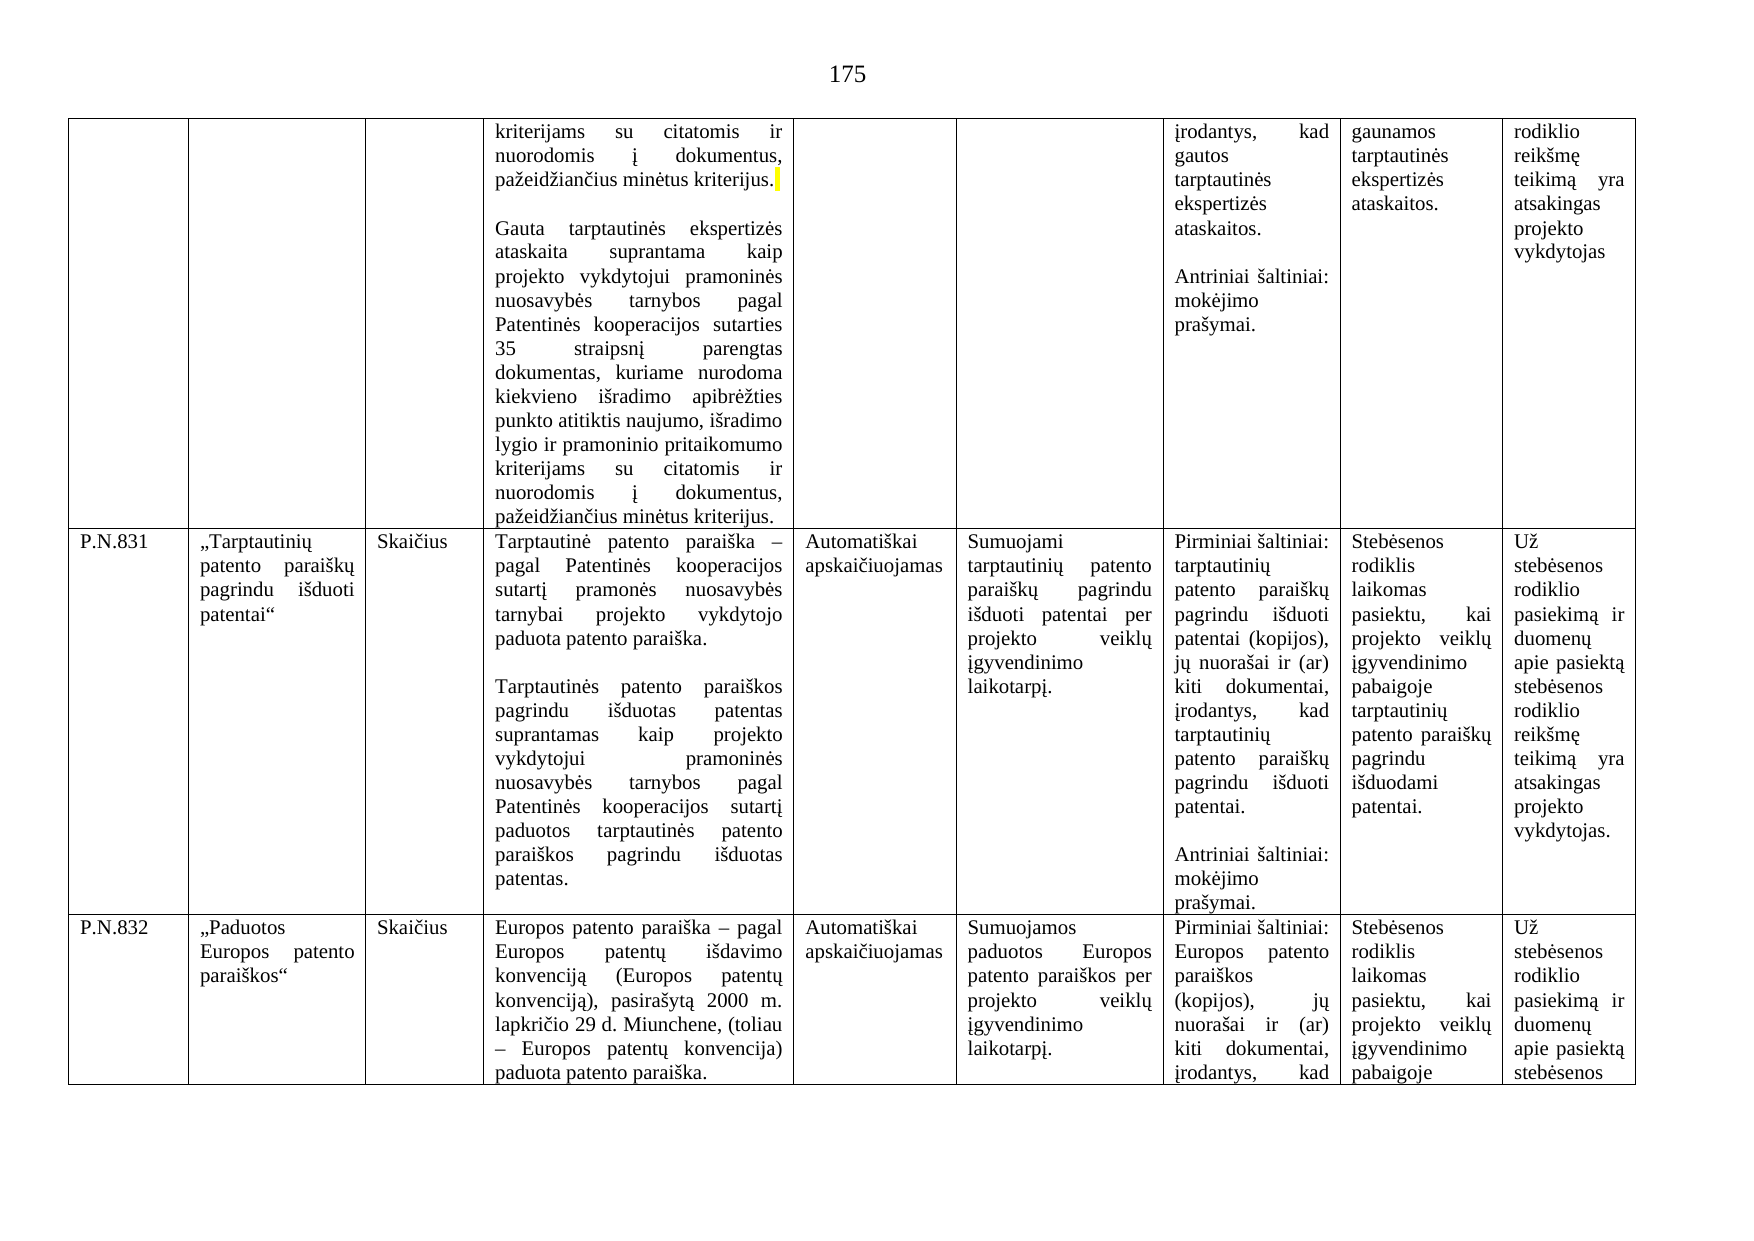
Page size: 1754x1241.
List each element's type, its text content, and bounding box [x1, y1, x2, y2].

table_cell [794, 119, 956, 528]
table_cell gaunamos tarptautinės ekspertizės ataskaitos. [1341, 119, 1502, 528]
table_cell „Tarptautinių patento paraiškų pagrindu išduoti patentai“ [189, 529, 365, 914]
table_cell Už stebėsenos rodiklio pasiekimą ir duomenų apie pasiektą stebėsenos [1503, 915, 1635, 1084]
table_cell įrodantys, kad gautos tarptautinės ekspertizės ataskaitos. Antriniai šaltiniai: mokėjimo prašymai. [1164, 119, 1340, 528]
table_cell Pirminiai šaltiniai: Europos patento paraiškos (kopijos), jų nuorašai ir (ar) kiti dokumentai, įrodantys, kad [1164, 915, 1340, 1084]
table_cell kriterijams su citatomis ir nuorodomis į dokumentus, pažeidžiančius minėtus kriterijus. Gauta tarptautinės ekspertizės ataskaita suprantama kaip projekto vykdytojui pramoninės nuosavybės tarnybos pagal Patentinės kooperacijos sutarties 35 straipsnį parengtas dokumentas, kuriame nurodoma kiekvieno išradimo apibrėžties punkto atitiktis naujumo, išradimo lygio ir pramoninio pritaikomumo kriterijams su citatomis ir nuorodomis į dokumentus, pažeidžiančius minėtus kriterijus. [484, 119, 793, 528]
table_cell Tarptautinė patento paraiška – pagal Patentinės kooperacijos sutartį pramonės nuosavybės tarnybai projekto vykdytojo paduota patento paraiška. Tarptautinės patento paraiškos pagrindu išduotas patentas suprantamas kaip projekto vykdytojui pramoninės nuosavybės tarnybos pagal Patentinės kooperacijos sutartį paduotos tarptautinės patento paraiškos pagrindu išduotas patentas. [484, 529, 793, 914]
table_cell rodiklio reikšmę teikimą yra atsakingas projekto vykdytojas [1503, 119, 1635, 528]
table_cell Europos patento paraiška – pagal Europos patentų išdavimo konvenciją (Europos patentų konvenciją), pasirašytą 2000 m. lapkričio 29 d. Miunchene, (toliau – Europos patentų konvencija) paduota patento paraiška. [484, 915, 793, 1084]
table_cell Pirminiai šaltiniai: tarptautinių patento paraiškų pagrindu išduoti patentai (kopijos), jų nuorašai ir (ar) kiti dokumentai, įrodantys, kad tarptautinių patento paraiškų pagrindu išduoti patentai. Antriniai šaltiniai: mokėjimo prašymai. [1164, 529, 1340, 914]
table_cell [69, 119, 188, 528]
table_cell Skaičius [366, 529, 483, 914]
table_cell P.N.831 [69, 529, 188, 914]
table_cell P.N.832 [69, 915, 188, 1084]
table_cell Automatiškai apskaičiuojamas [794, 915, 956, 1084]
table_cell Sumuojami tarptautinių patento paraiškų pagrindu išduoti patentai per projekto veiklų įgyvendinimo laikotarpį. [957, 529, 1163, 914]
table_cell Sumuojamos paduotos Europos patento paraiškos per projekto veiklų įgyvendinimo laikotarpį. [957, 915, 1163, 1084]
table_cell Stebėsenos rodiklis laikomas pasiektu, kai projekto veiklų įgyvendinimo pabaigoje [1341, 915, 1502, 1084]
table_cell „Paduotos Europos patento paraiškos“ [189, 915, 365, 1084]
table_cell [189, 119, 365, 528]
table_cell Už stebėsenos rodiklio pasiekimą ir duomenų apie pasiektą stebėsenos rodiklio reikšmę teikimą yra atsakingas projekto vykdytojas. [1503, 529, 1635, 914]
table_cell Skaičius [366, 915, 483, 1084]
table_cell [957, 119, 1163, 528]
table_cell [366, 119, 483, 528]
table_cell Stebėsenos rodiklis laikomas pasiektu, kai projekto veiklų įgyvendinimo pabaigoje tarptautinių patento paraiškų pagrindu išduodami patentai. [1341, 529, 1502, 914]
table_cell Automatiškai apskaičiuojamas [794, 529, 956, 914]
